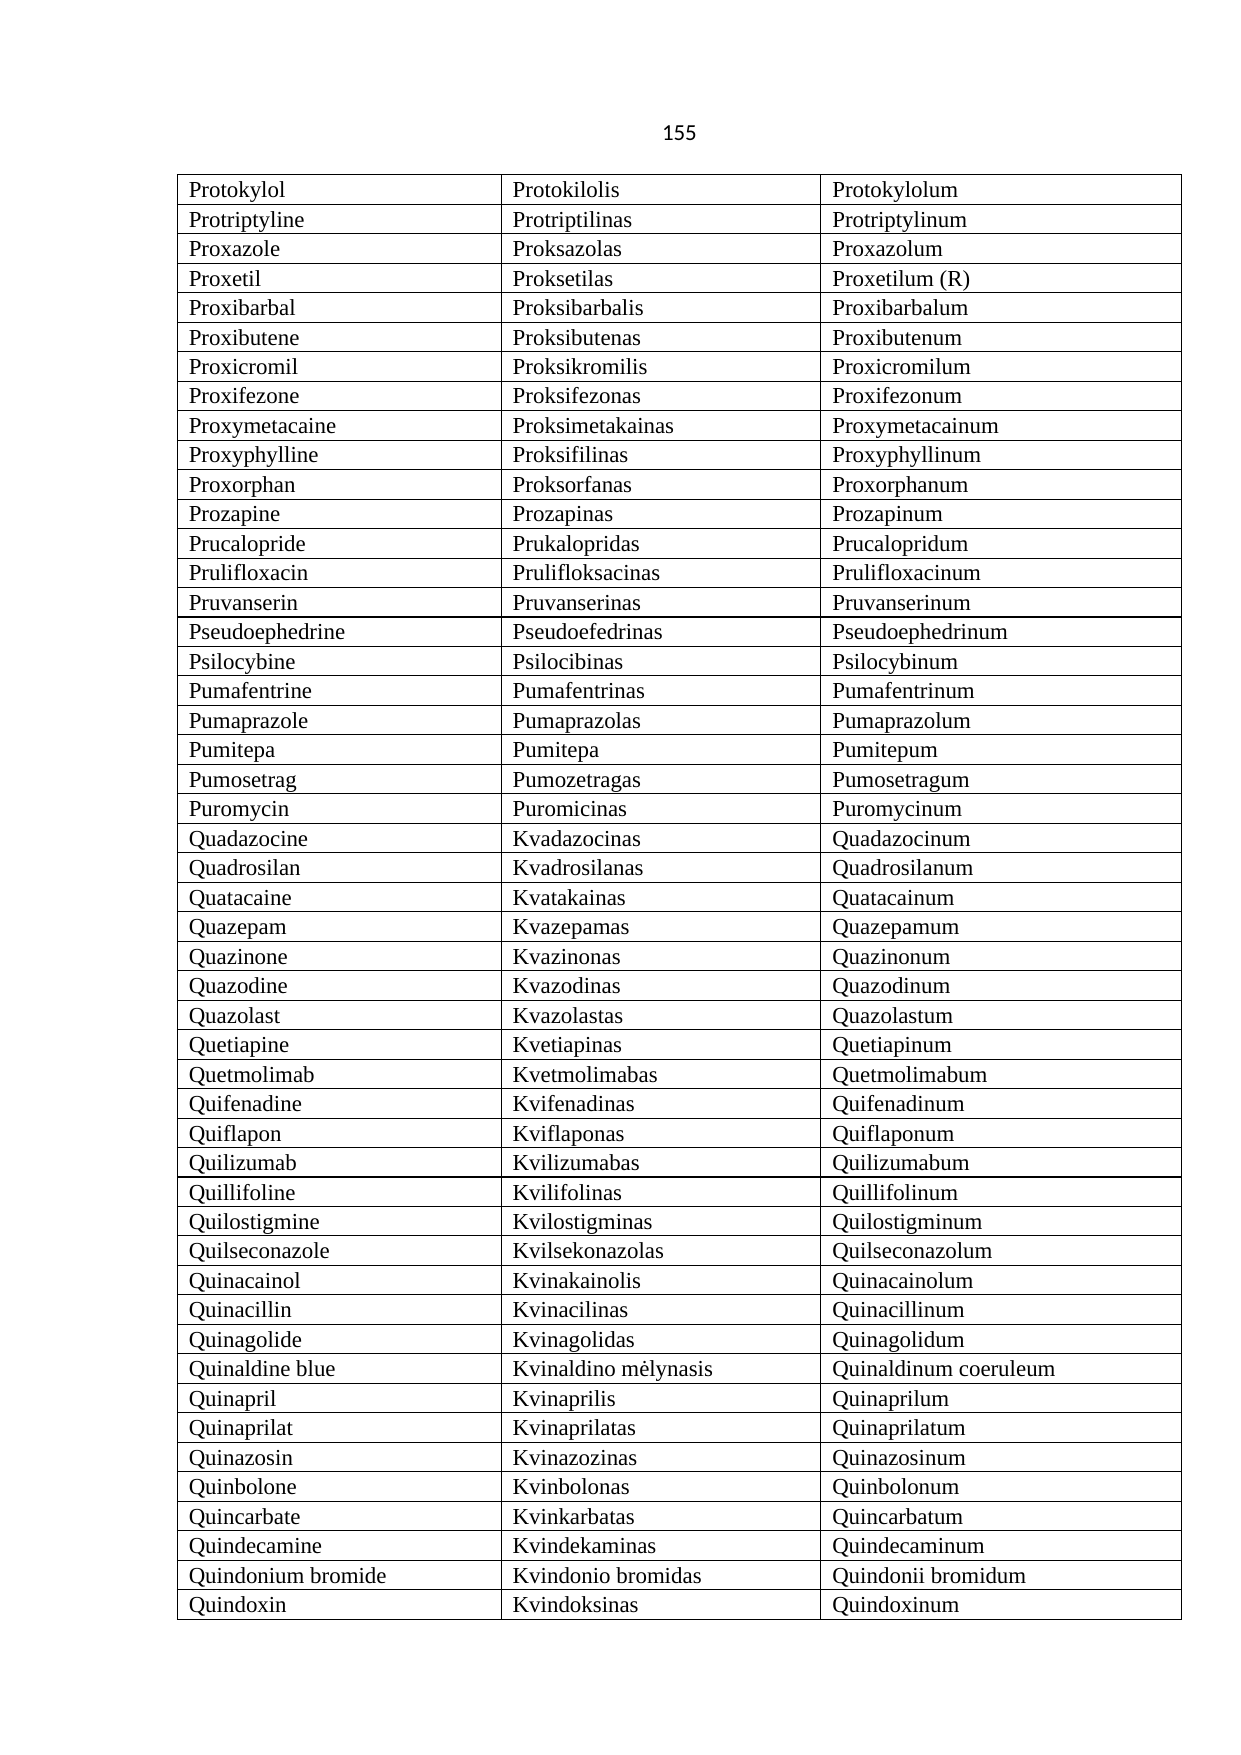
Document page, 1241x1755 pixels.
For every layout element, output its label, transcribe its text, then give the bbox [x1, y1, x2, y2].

table_cell Quincarbate [178, 1502, 501, 1530]
table_cell Quilostigmine [178, 1207, 501, 1235]
table_cell Quetmolimab [178, 1060, 501, 1088]
table_cell Kvilizumabas [502, 1148, 820, 1176]
table_cell Quindoxin [178, 1590, 501, 1619]
table_cell Kvilostigminas [502, 1207, 820, 1235]
table_cell Quinacainol [178, 1266, 501, 1294]
table_cell Pruvanserin [178, 588, 501, 616]
table_cell Quindoxinum [821, 1590, 1181, 1619]
table_cell Prulifloxacinum [821, 559, 1181, 587]
table_cell Kviflaponas [502, 1119, 820, 1147]
table_cell Quinagolide [178, 1325, 501, 1353]
table_cell Quinacillin [178, 1295, 501, 1324]
table_cell Prozapinas [502, 500, 820, 528]
table_cell Prulifloxacin [178, 559, 501, 587]
table_cell Proxetilum (R) [821, 264, 1181, 292]
table_cell Quetmolimabum [821, 1060, 1181, 1088]
table_cell Kvinakainolis [502, 1266, 820, 1294]
table_cell Protokylolum [821, 175, 1181, 204]
table_cell Quindecamine [178, 1531, 501, 1560]
table_cell Quinagolidum [821, 1325, 1181, 1353]
table_cell Protokylol [178, 175, 501, 204]
table_cell Quazodine [178, 971, 501, 999]
table_cell Pumitepa [178, 735, 501, 764]
table_cell Quilizumab [178, 1148, 501, 1176]
table_cell Psilocybinum [821, 647, 1181, 675]
table_cell Proxicromil [178, 352, 501, 381]
table_cell Prukalopridas [502, 529, 820, 557]
table_cell Kvinkarbatas [502, 1502, 820, 1530]
table_cell Quilseconazolum [821, 1236, 1181, 1265]
table_cell Pumosetragum [821, 765, 1181, 793]
table_cell Kvindekaminas [502, 1531, 820, 1560]
table_cell Pumaprazole [178, 706, 501, 734]
table_cell Pumosetrag [178, 765, 501, 793]
table_cell Quazinone [178, 942, 501, 970]
table_cell Kvindonio bromidas [502, 1561, 820, 1589]
table_cell Kvatakainas [502, 883, 820, 911]
table_cell Quinaprilum [821, 1384, 1181, 1412]
table_cell Proksetilas [502, 264, 820, 292]
table_cell Puromycinum [821, 794, 1181, 823]
table_cell Proksimetakainas [502, 411, 820, 439]
table_cell Pumitepum [821, 735, 1181, 764]
table_cell Quinaldinum coeruleum [821, 1354, 1181, 1383]
table_cell Kvetiapinas [502, 1030, 820, 1058]
table_cell Quillifoline [178, 1178, 501, 1206]
table_cell Quifenadinum [821, 1089, 1181, 1117]
table_cell Quatacaine [178, 883, 501, 911]
table_cell Psilocybine [178, 647, 501, 675]
table_cell Proksikromilis [502, 352, 820, 381]
table_cell Quilseconazole [178, 1236, 501, 1265]
table_cell Kvinazozinas [502, 1443, 820, 1471]
table_cell Proxifezonum [821, 382, 1181, 410]
table_cell Quilizumabum [821, 1148, 1181, 1176]
table_cell Quinaprilat [178, 1413, 501, 1442]
table_cell Quatacainum [821, 883, 1181, 911]
table_cell Quadrosilan [178, 853, 501, 882]
table_cell Puromycin [178, 794, 501, 823]
table_cell Quazolast [178, 1001, 501, 1029]
table_cell Kvinagolidas [502, 1325, 820, 1353]
table_cell Protokilolis [502, 175, 820, 204]
table_cell Kvindoksinas [502, 1590, 820, 1619]
table_cell Psilocibinas [502, 647, 820, 675]
table_cell Kvetmolimabas [502, 1060, 820, 1088]
table_cell Proxifezone [178, 382, 501, 410]
table_cell Protriptylinum [821, 205, 1181, 233]
table_cell Prucalopride [178, 529, 501, 557]
table_cell Proxazole [178, 234, 501, 263]
table_cell Kvazepamas [502, 912, 820, 941]
table_cell Proxibarbalum [821, 293, 1181, 322]
table_cell Pruvanserinum [821, 588, 1181, 616]
table_cell Kvazinonas [502, 942, 820, 970]
table_cell Quinbolone [178, 1472, 501, 1501]
table_cell Proxorphan [178, 470, 501, 498]
table_cell Quiflapon [178, 1119, 501, 1147]
table_cell Quinaprilatum [821, 1413, 1181, 1442]
table_cell Proxibutenum [821, 323, 1181, 351]
table_cell Pumaprazolas [502, 706, 820, 734]
table_cell Kvilsekonazolas [502, 1236, 820, 1265]
table_cell Quiflaponum [821, 1119, 1181, 1147]
table_cell Protriptyline [178, 205, 501, 233]
table_cell Pumozetragas [502, 765, 820, 793]
table_cell Quinbolonum [821, 1472, 1181, 1501]
table_cell Proxymetacainum [821, 411, 1181, 439]
table_cell Quindonii bromidum [821, 1561, 1181, 1589]
table_cell Prulifloksacinas [502, 559, 820, 587]
table_cell Kvinbolonas [502, 1472, 820, 1501]
table_cell Proxyphylline [178, 441, 501, 469]
table_cell Quazepam [178, 912, 501, 941]
table_cell Prozapinum [821, 500, 1181, 528]
table_cell Quinazosin [178, 1443, 501, 1471]
table_cell Quazodinum [821, 971, 1181, 999]
table_cell Pumitepa [502, 735, 820, 764]
table_cell Quilostigminum [821, 1207, 1181, 1235]
table_cell Quinacillinum [821, 1295, 1181, 1324]
table_cell Kvinaprilatas [502, 1413, 820, 1442]
table_cell Kvazodinas [502, 971, 820, 999]
table_cell Proksibarbalis [502, 293, 820, 322]
table_cell Kvadrosilanas [502, 853, 820, 882]
table_cell Proksibutenas [502, 323, 820, 351]
table_cell Proksorfanas [502, 470, 820, 498]
table_cell Quadazocinum [821, 824, 1181, 852]
table_cell Quazepamum [821, 912, 1181, 941]
table_cell Pumafentrinum [821, 676, 1181, 705]
table_cell Protriptilinas [502, 205, 820, 233]
table_cell Proksifilinas [502, 441, 820, 469]
table_cell Prozapine [178, 500, 501, 528]
table_cell Quifenadine [178, 1089, 501, 1117]
table_cell Quinazosinum [821, 1443, 1181, 1471]
table_cell Proxymetacaine [178, 411, 501, 439]
table_cell Pseudoephedrine [178, 618, 501, 646]
table_cell Kvazolastas [502, 1001, 820, 1029]
table_cell Kvifenadinas [502, 1089, 820, 1117]
table_cell Quinaldine blue [178, 1354, 501, 1383]
table_cell Kvinaprilis [502, 1384, 820, 1412]
table_cell Quillifolinum [821, 1178, 1181, 1206]
table_cell Pseudoefedrinas [502, 618, 820, 646]
table_cell Proxibarbal [178, 293, 501, 322]
table_cell Pruvanserinas [502, 588, 820, 616]
table_cell Pumafentrinas [502, 676, 820, 705]
table_cell Proxorphanum [821, 470, 1181, 498]
table_cell Prucalopridum [821, 529, 1181, 557]
table_cell Quinapril [178, 1384, 501, 1412]
table_cell Proxyphyllinum [821, 441, 1181, 469]
table_cell Quadazocine [178, 824, 501, 852]
table_cell Proxazolum [821, 234, 1181, 263]
table_cell Pumaprazolum [821, 706, 1181, 734]
table_cell Puromicinas [502, 794, 820, 823]
table_cell Quazinonum [821, 942, 1181, 970]
table_cell Kvadazocinas [502, 824, 820, 852]
table_cell Kvinaldino mėlynasis [502, 1354, 820, 1383]
table_cell Quincarbatum [821, 1502, 1181, 1530]
table_cell Proxibutene [178, 323, 501, 351]
table_cell Quetiapinum [821, 1030, 1181, 1058]
table_cell Quindecaminum [821, 1531, 1181, 1560]
table_cell Kvinacilinas [502, 1295, 820, 1324]
table_cell Quetiapine [178, 1030, 501, 1058]
table_cell Proxetil [178, 264, 501, 292]
table_cell Proksifezonas [502, 382, 820, 410]
table_cell Quazolastum [821, 1001, 1181, 1029]
table_cell Pumafentrine [178, 676, 501, 705]
table_cell Proksazolas [502, 234, 820, 263]
table_cell Pseudoephedrinum [821, 618, 1181, 646]
table_cell Quindonium bromide [178, 1561, 501, 1589]
table_cell Quadrosilanum [821, 853, 1181, 882]
table_cell Quinacainolum [821, 1266, 1181, 1294]
table_cell Proxicromilum [821, 352, 1181, 381]
table_cell Kvilifolinas [502, 1178, 820, 1206]
